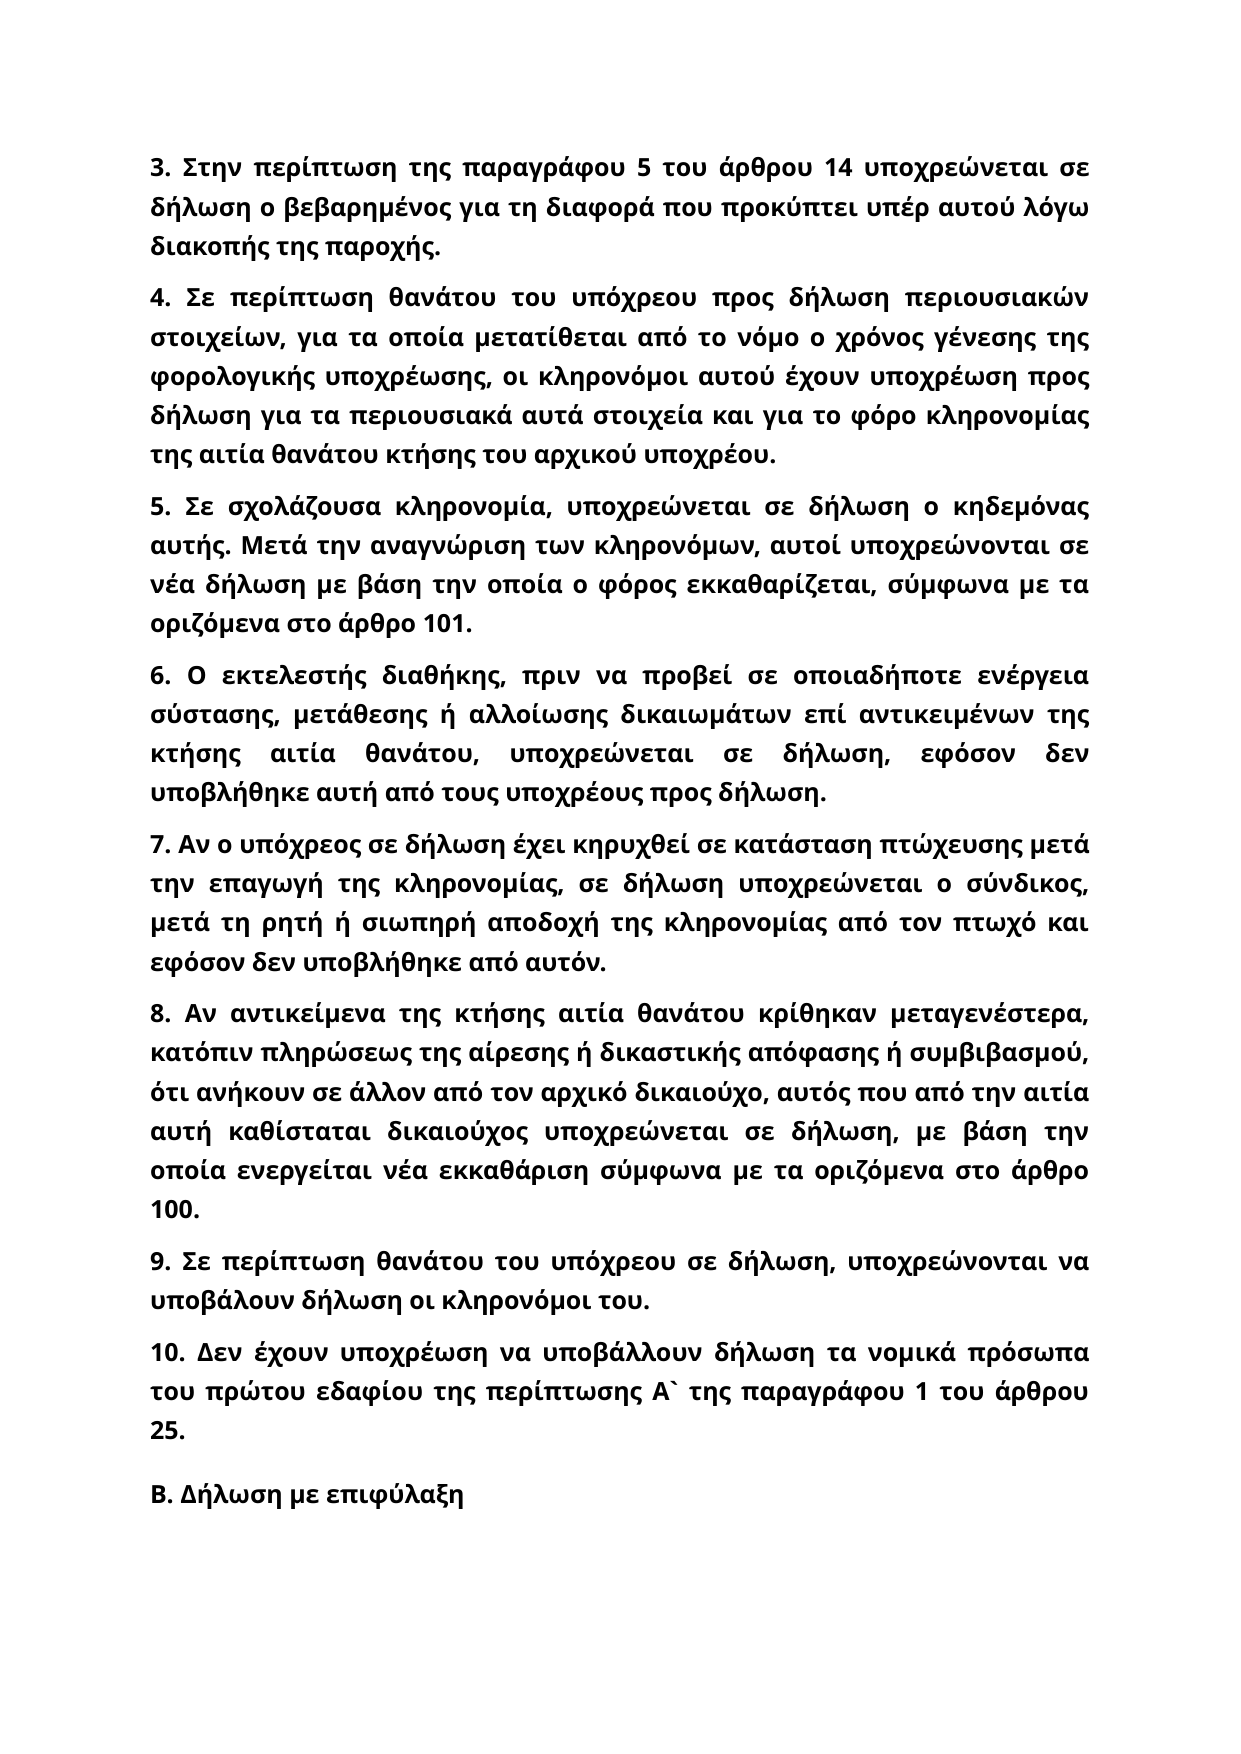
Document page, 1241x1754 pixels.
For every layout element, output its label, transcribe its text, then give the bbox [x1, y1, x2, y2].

text 4. Σε περίπτωση θανάτου του υπόχρεου προς δήλωση περιουσιακών στοιχείων, για τα οποία μετατίθεται από το νόμο ο χρόνος γένεσης της φορολογικής υποχρέωσης, οι κληρονόμοι αυτού έχουν υποχρέωση προς δήλωση για τα περιουσιακά αυτά στοιχεία και για το φόρο κληρονομίας της αιτία θανάτου κτήσης του αρχικού υποχρέου. [150, 280, 1090, 471]
text Β. Δήλωση με επιφύλαξη [150, 1477, 1090, 1511]
text 3. Στην περίπτωση της παραγράφου 5 του άρθρου 14 υποχρεώνεται σε δήλωση ο βεβαρημένος για τη διαφορά που προκύπτει υπέρ αυτού λόγω διακοπής της παροχής. [150, 150, 1090, 262]
text 7. Αν ο υπόχρεος σε δήλωση έχει κηρυχθεί σε κατάσταση πτώχευσης μετά την επαγωγή της κληρονομίας, σε δήλωση υποχρεώνεται ο σύνδικος, μετά τη ρητή ή σιωπηρή αποδοχή της κληρονομίας από τον πτωχό και εφόσον δεν υποβλήθηκε από αυτόν. [150, 827, 1090, 978]
text 5. Σε σχολάζουσα κληρονομία, υποχρεώνεται σε δήλωση ο κηδεμόνας αυτής. Μετά την αναγνώριση των κληρονόμων, αυτοί υποχρεώνονται σε νέα δήλωση με βάση την οποία ο φόρος εκκαθαρίζεται, σύμφωνα με τα οριζόμενα στο άρθρο 101. [150, 488, 1090, 640]
text 9. Σε περίπτωση θανάτου του υπόχρεου σε δήλωση, υποχρεώνονται να υποβάλουν δήλωση οι κληρονόμοι του. [150, 1243, 1090, 1317]
text 10. Δεν έχουν υποχρέωση να υποβάλλουν δήλωση τα νομικά πρόσωπα του πρώτου εδαφίου της περίπτωσης Α` της παραγράφου 1 του άρθρου 25. [150, 1334, 1090, 1447]
text 8. Αν αντικείμενα της κτήσης αιτία θανάτου κρίθηκαν μεταγενέστερα, κατόπιν πληρώσεως της αίρεσης ή δικαστικής απόφασης ή συμβιβασμού, ότι ανήκουν σε άλλον από τον αρχικό δικαιούχο, αυτός που από την αιτία αυτή καθίσταται δικαιούχος υποχρεώνεται σε δήλωση, με βάση την οποία ενεργείται νέα εκκαθάριση σύμφωνα με τα οριζόμενα στο άρθρο 100. [150, 996, 1090, 1226]
text 6. Ο εκτελεστής διαθήκης, πριν να προβεί σε οποιαδήποτε ενέργεια σύστασης, μετάθεσης ή αλλοίωσης δικαιωμάτων επί αντικειμένων της κτήσης αιτία θανάτου, υποχρεώνεται σε δήλωση, εφόσον δεν υποβλήθηκε αυτή από τους υποχρέους προς δήλωση. [150, 657, 1090, 809]
